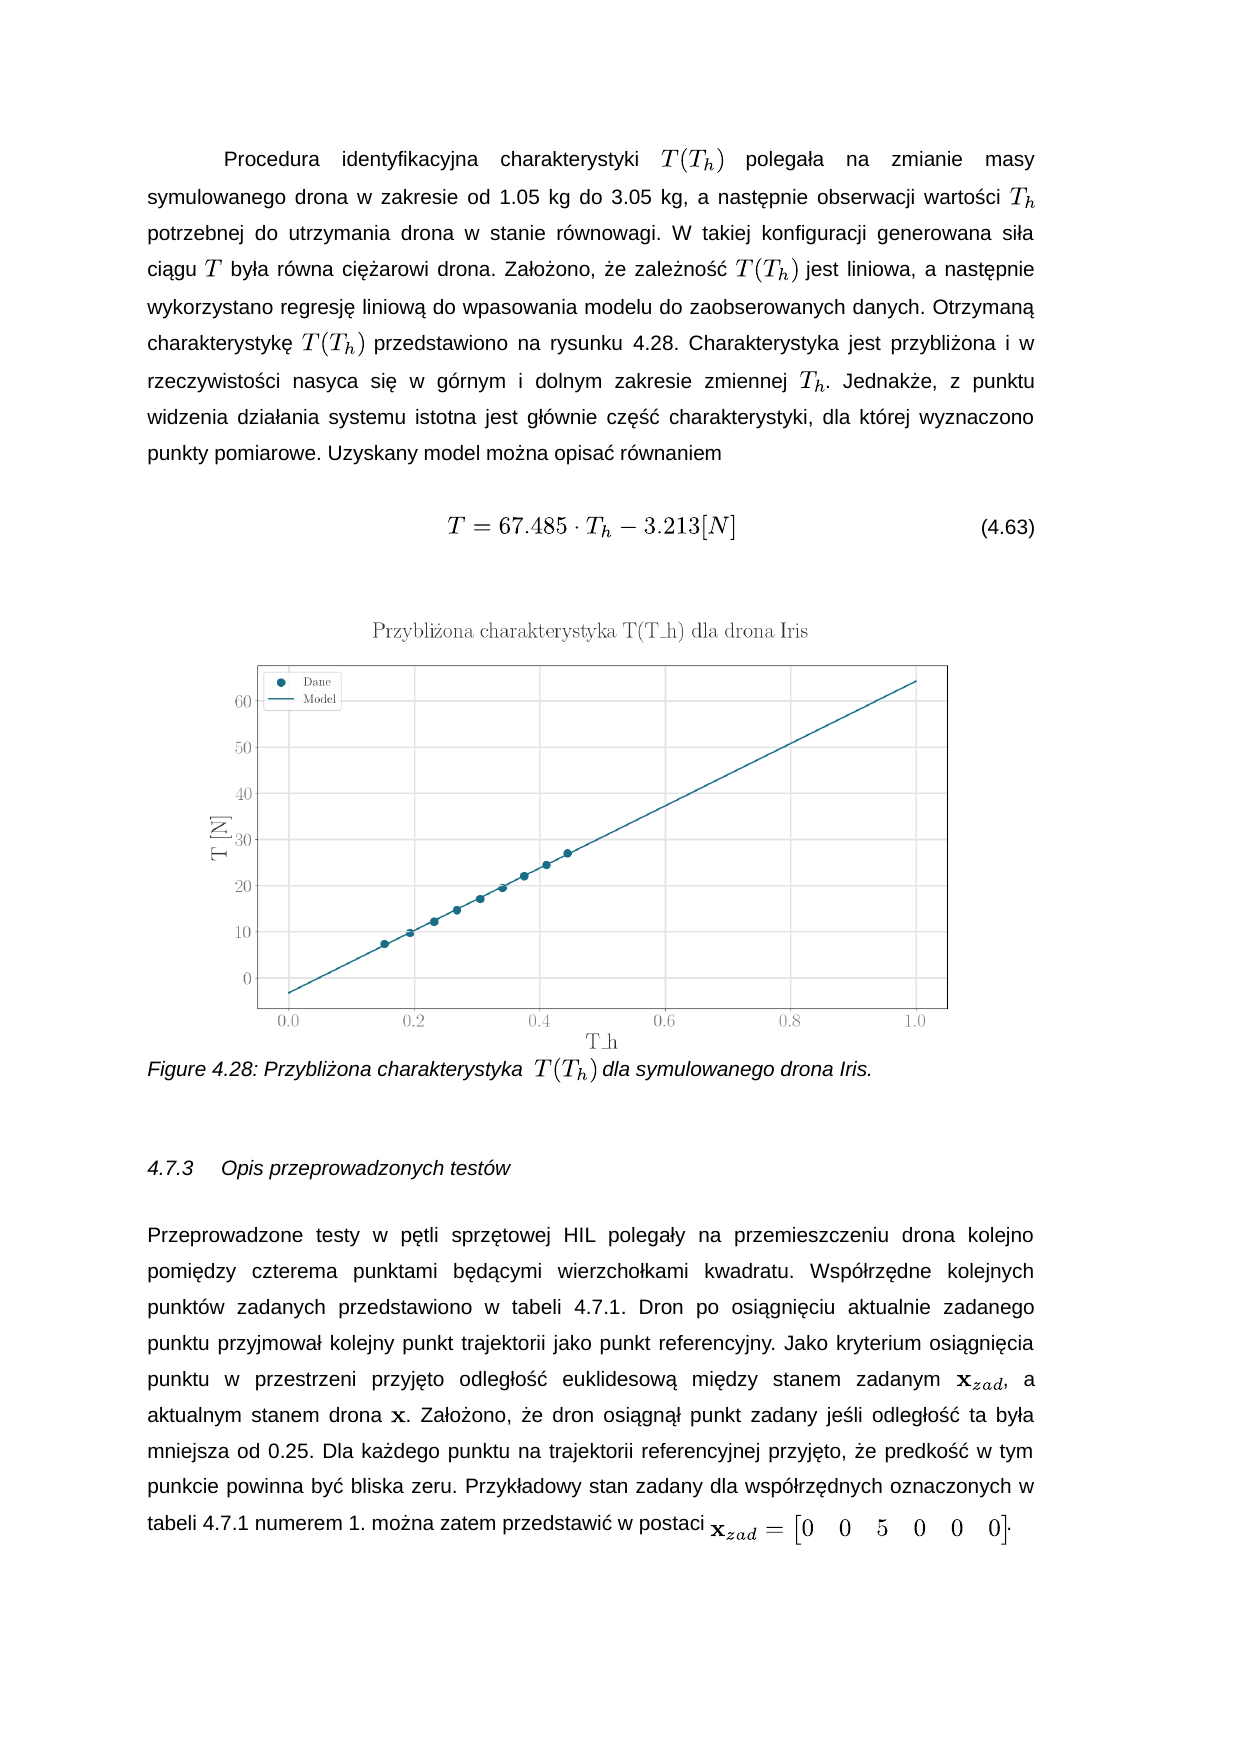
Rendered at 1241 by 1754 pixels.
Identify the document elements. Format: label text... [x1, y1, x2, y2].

text Figure 4.28: Przybliżona charakterystyka [147, 1057, 559, 1083]
text (4.63) [735, 514, 1035, 540]
text Przeprowadzone testy w pętli sprzętowej HIL polegały na przemieszczeniu drona kolejno pomiędzy czterema punktami będącymi wierzchołkami kwadratu. Współrzędne kolejnych punktów zadanych przedstawiono w tabeli 4.7.1. Dron po osiągnięciu aktualnie zadanego punktu przyjmował kolejny punkt trajektorii jako punkt referencyjny. Jako kryterium osiągnięcia punktu w przestrzeni przyjęto odległość euklidesową między stanem zadanym , a aktualnym stanem drona . Założono, że dron osiągnął punkt zadany jeśli odległość ta była mniejsza od 0.25. Dla każdego punktu na trajektorii referencyjnej przyjęto, że predkość w tym punkcie powinna być bliska zeru. Przykładowy stan zadany dla współrzędnych oznaczonych w tabeli 4.7.1 numerem 1. można zatem przedstawić w postaci . [147, 1223, 1035, 1545]
picture [147, 612, 1035, 1057]
text Procedura identyfikacyjna charakterystyki polegała na zmianie masy symulowanego drona w zakresie od 1.05 kg do 3.05 kg, a następnie obserwacji wartości potrzebnej do utrzymania drona w stanie równowagi. W takiej konfiguracji generowana siła ciągu była równa ciężarowi drona. Założono, że zależność jest liniowa, a następnie wykorzystano regresję liniową do wpasowania modelu do zaobserowanych danych. Otrzymaną charakterystykę przedstawiono na rysunku 4.28. Charakterystyka jest przybliżona i w rzeczywistości nasyca się w górnym i dolnym zakresie zmiennej . Jednakże, z punktu widzenia działania systemu istotna jest głównie część charakterystyki, dla której wyznaczono punkty pomiarowe. Uzyskany model można opisać równaniem [147, 147, 1035, 464]
text dla symulowanego drona Iris. [592, 1057, 1035, 1083]
text [147, 514, 703, 540]
subtitle Opis przeprowadzonych testów [147, 1156, 1035, 1179]
